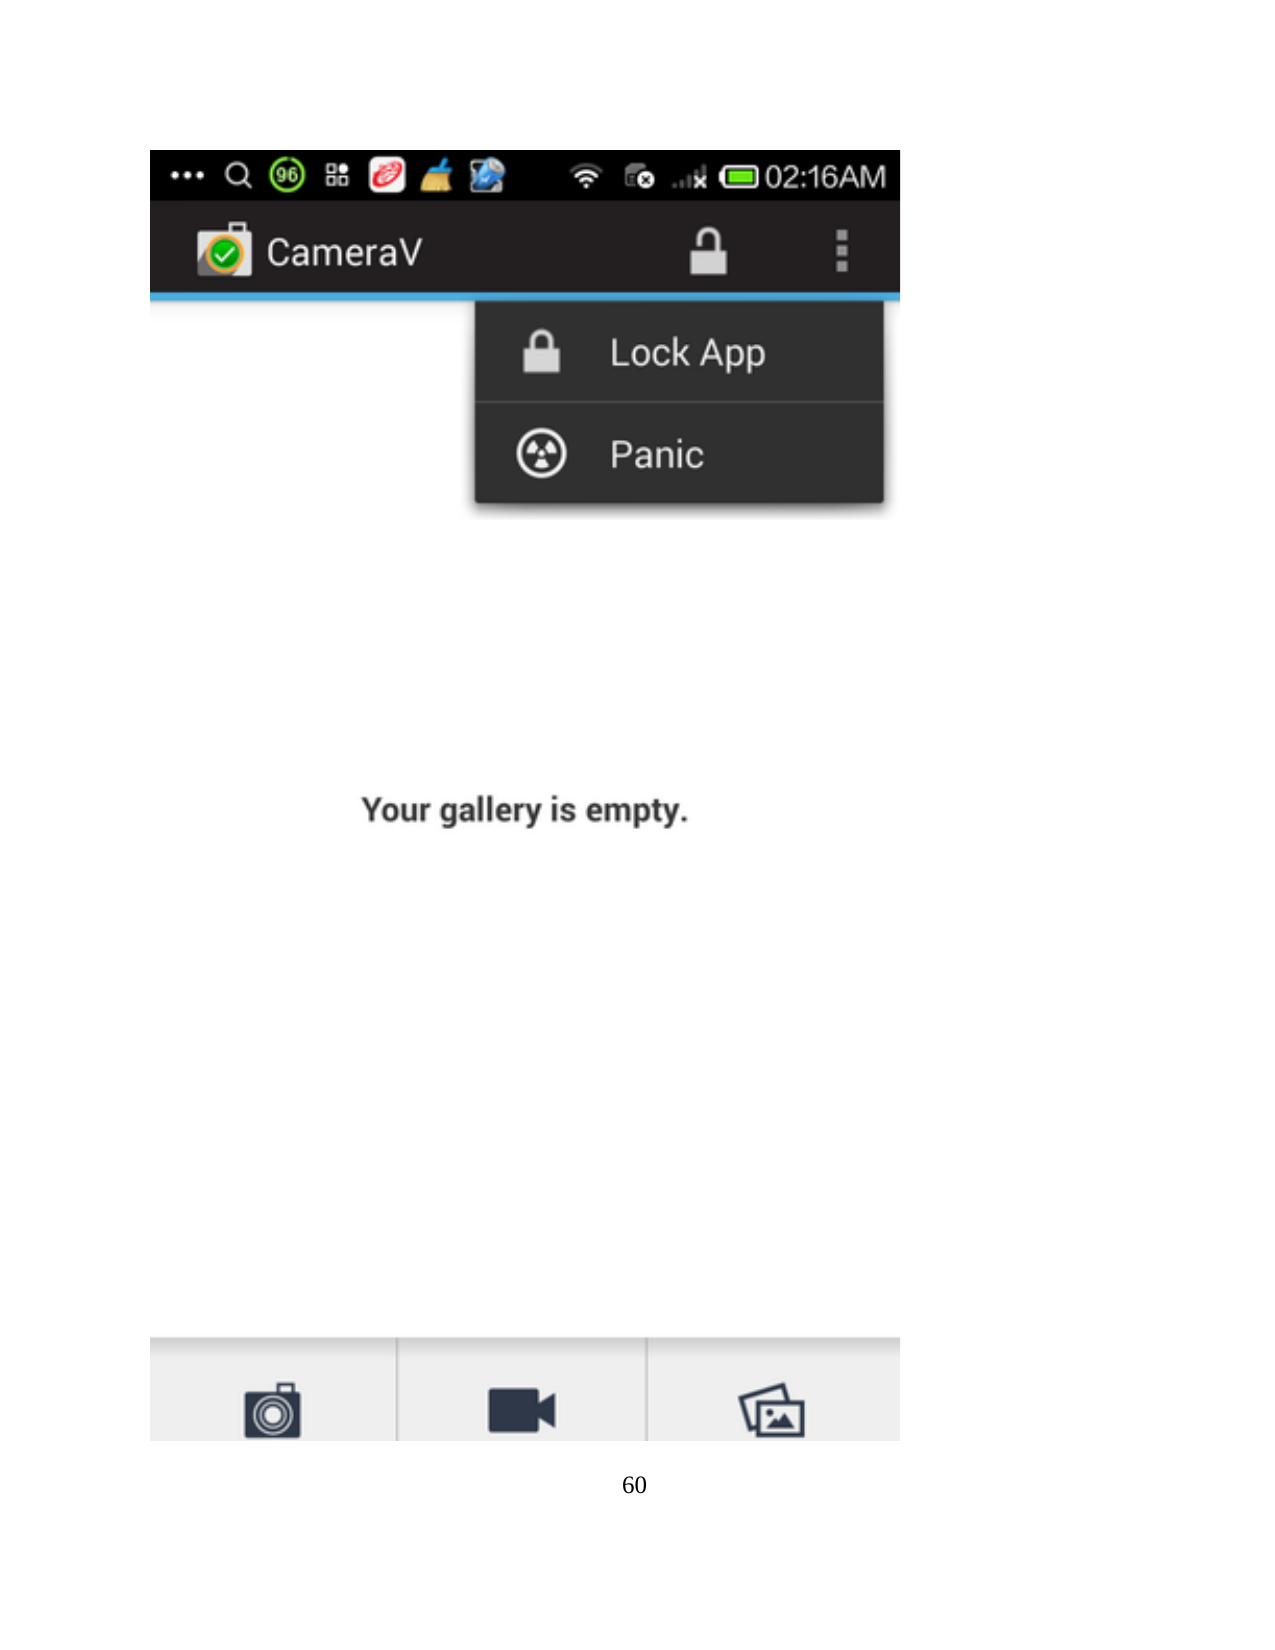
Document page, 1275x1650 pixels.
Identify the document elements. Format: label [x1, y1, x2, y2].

picture [150, 150, 901, 1441]
